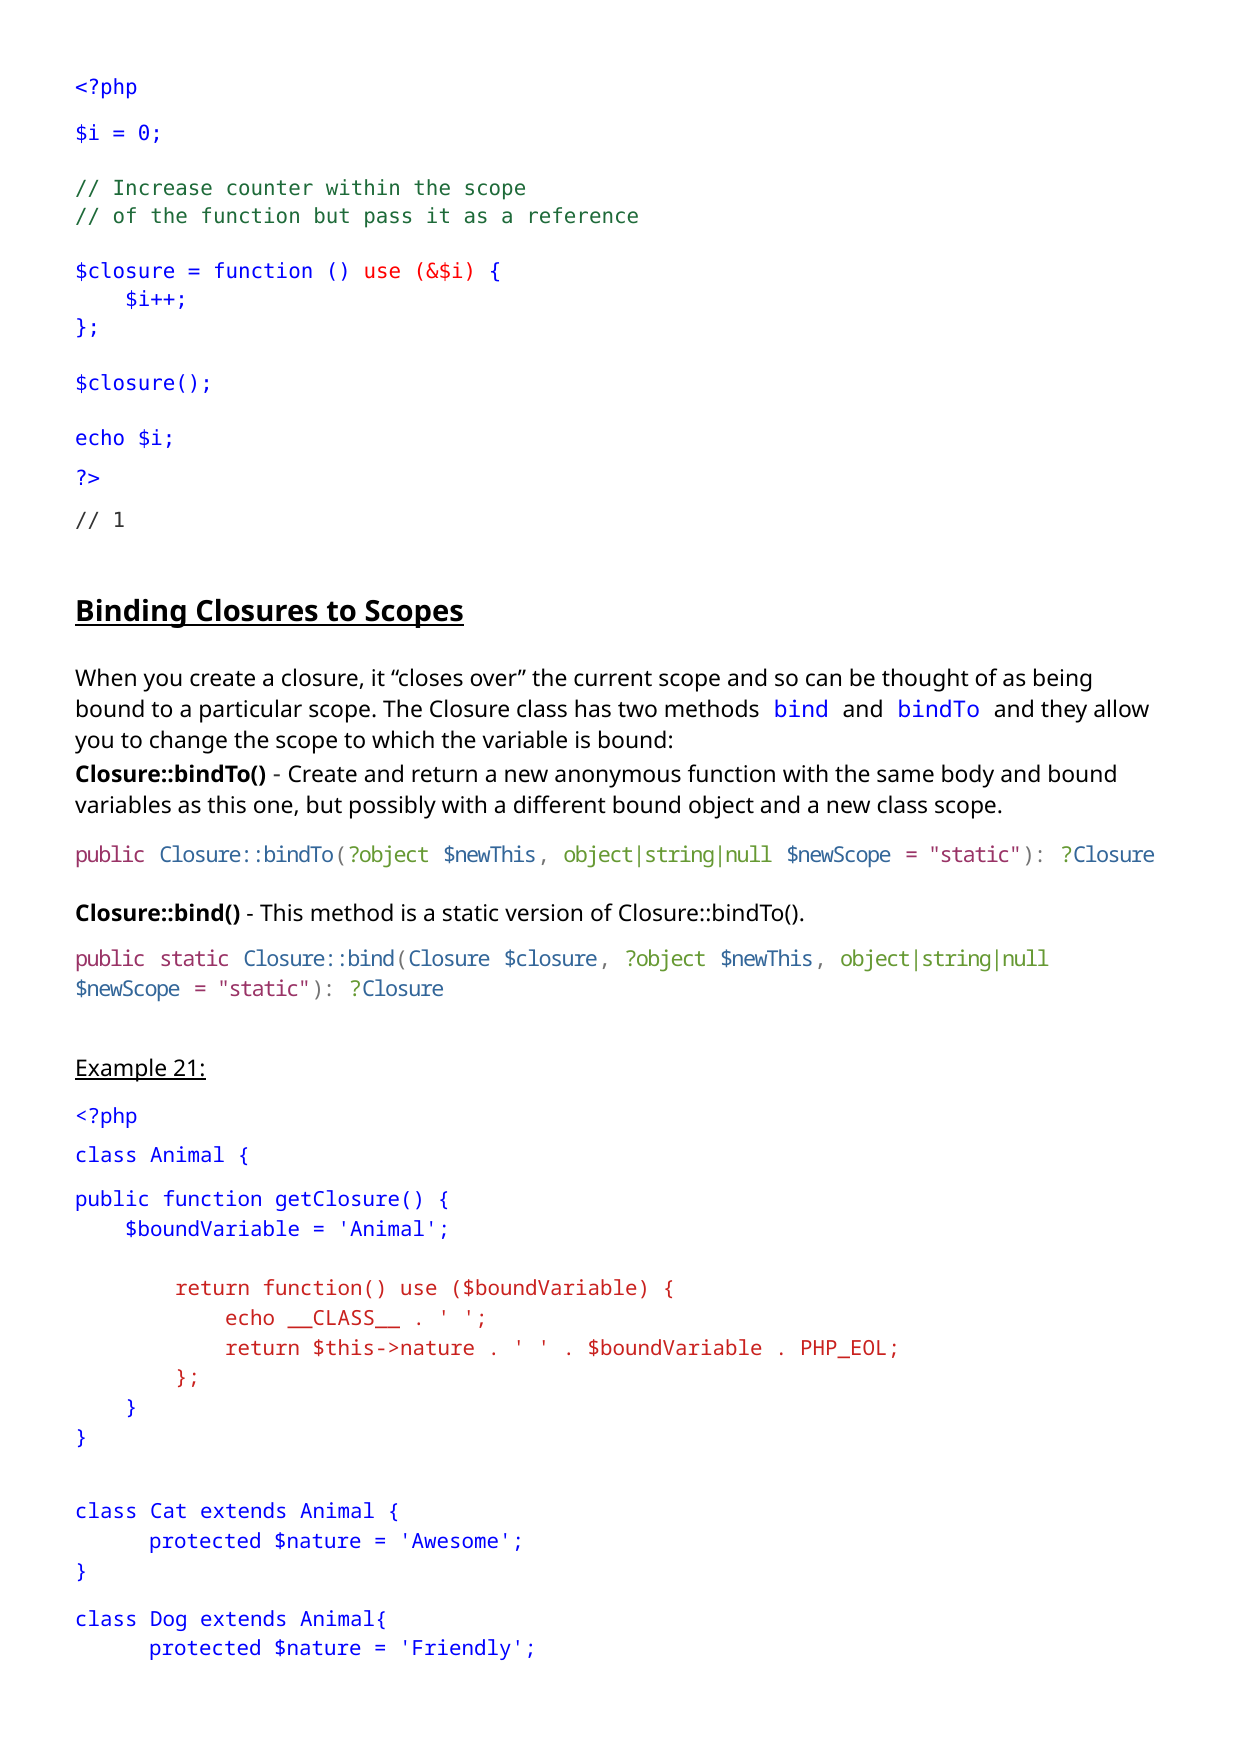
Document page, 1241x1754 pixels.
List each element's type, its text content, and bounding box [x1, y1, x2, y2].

text $i = 0; [75, 121, 1166, 145]
text public function getClosure() { [75, 1183, 1166, 1213]
text protected $nature = 'Friendly'; [75, 1632, 1166, 1662]
text class Dog extends Animal{ [75, 1602, 1166, 1632]
text public static Closure::bind(Closure $closure, ?object $newThis, object|string|null $newScope = "static"): ?Closure [75, 943, 1166, 1002]
text }; [75, 315, 1166, 339]
text } [75, 1555, 1166, 1584]
text $closure = function () use (&$i) { [75, 259, 1166, 284]
text Closure::bind() - This method is a static version of Closure::bindTo(). [75, 897, 1166, 928]
text Binding Closures to Scopes [75, 591, 1166, 630]
text <?php [75, 75, 1166, 99]
text Example 21: [75, 1052, 1166, 1083]
text ?> [75, 466, 1166, 490]
text $i++; [75, 287, 1166, 312]
text } [75, 1391, 1166, 1421]
text class Animal { [75, 1138, 1166, 1168]
text $closure(); [75, 371, 1166, 395]
text <?php [75, 1101, 1166, 1129]
text // 1 [75, 508, 1166, 532]
text class Cat extends Animal { [75, 1497, 1166, 1525]
text $boundVariable = 'Animal'; [75, 1213, 1166, 1242]
text } [75, 1421, 1166, 1450]
text return function() use ($boundVariable) { [75, 1272, 1166, 1302]
text echo $i; [75, 426, 1166, 451]
text public Closure::bindTo(?object $newThis, object|string|null $newScope = "static"): ?Closure [75, 838, 1166, 868]
text When you create a closure, it “closes over” the current scope and so can be thought of as being bound to a particular scope. The Closure class has two methods bind and bindTo and they allow you to change the scope to which the variable is bound: [75, 661, 1166, 755]
text Closure::bindTo() - Create and return a new anonymous function with the same body and bound variables as this one, but possibly with a different bound object and a new class scope. [75, 755, 1166, 821]
text protected $nature = 'Awesome'; [75, 1525, 1166, 1555]
text // Increase counter within the scope [75, 176, 1166, 200]
text return $this->nature . ' ' . $boundVariable . PHP_EOL; [75, 1332, 1166, 1361]
text }; [75, 1361, 1166, 1391]
text echo __CLASS__ . ' '; [75, 1302, 1166, 1332]
text // of the function but pass it as a reference [75, 204, 1166, 228]
